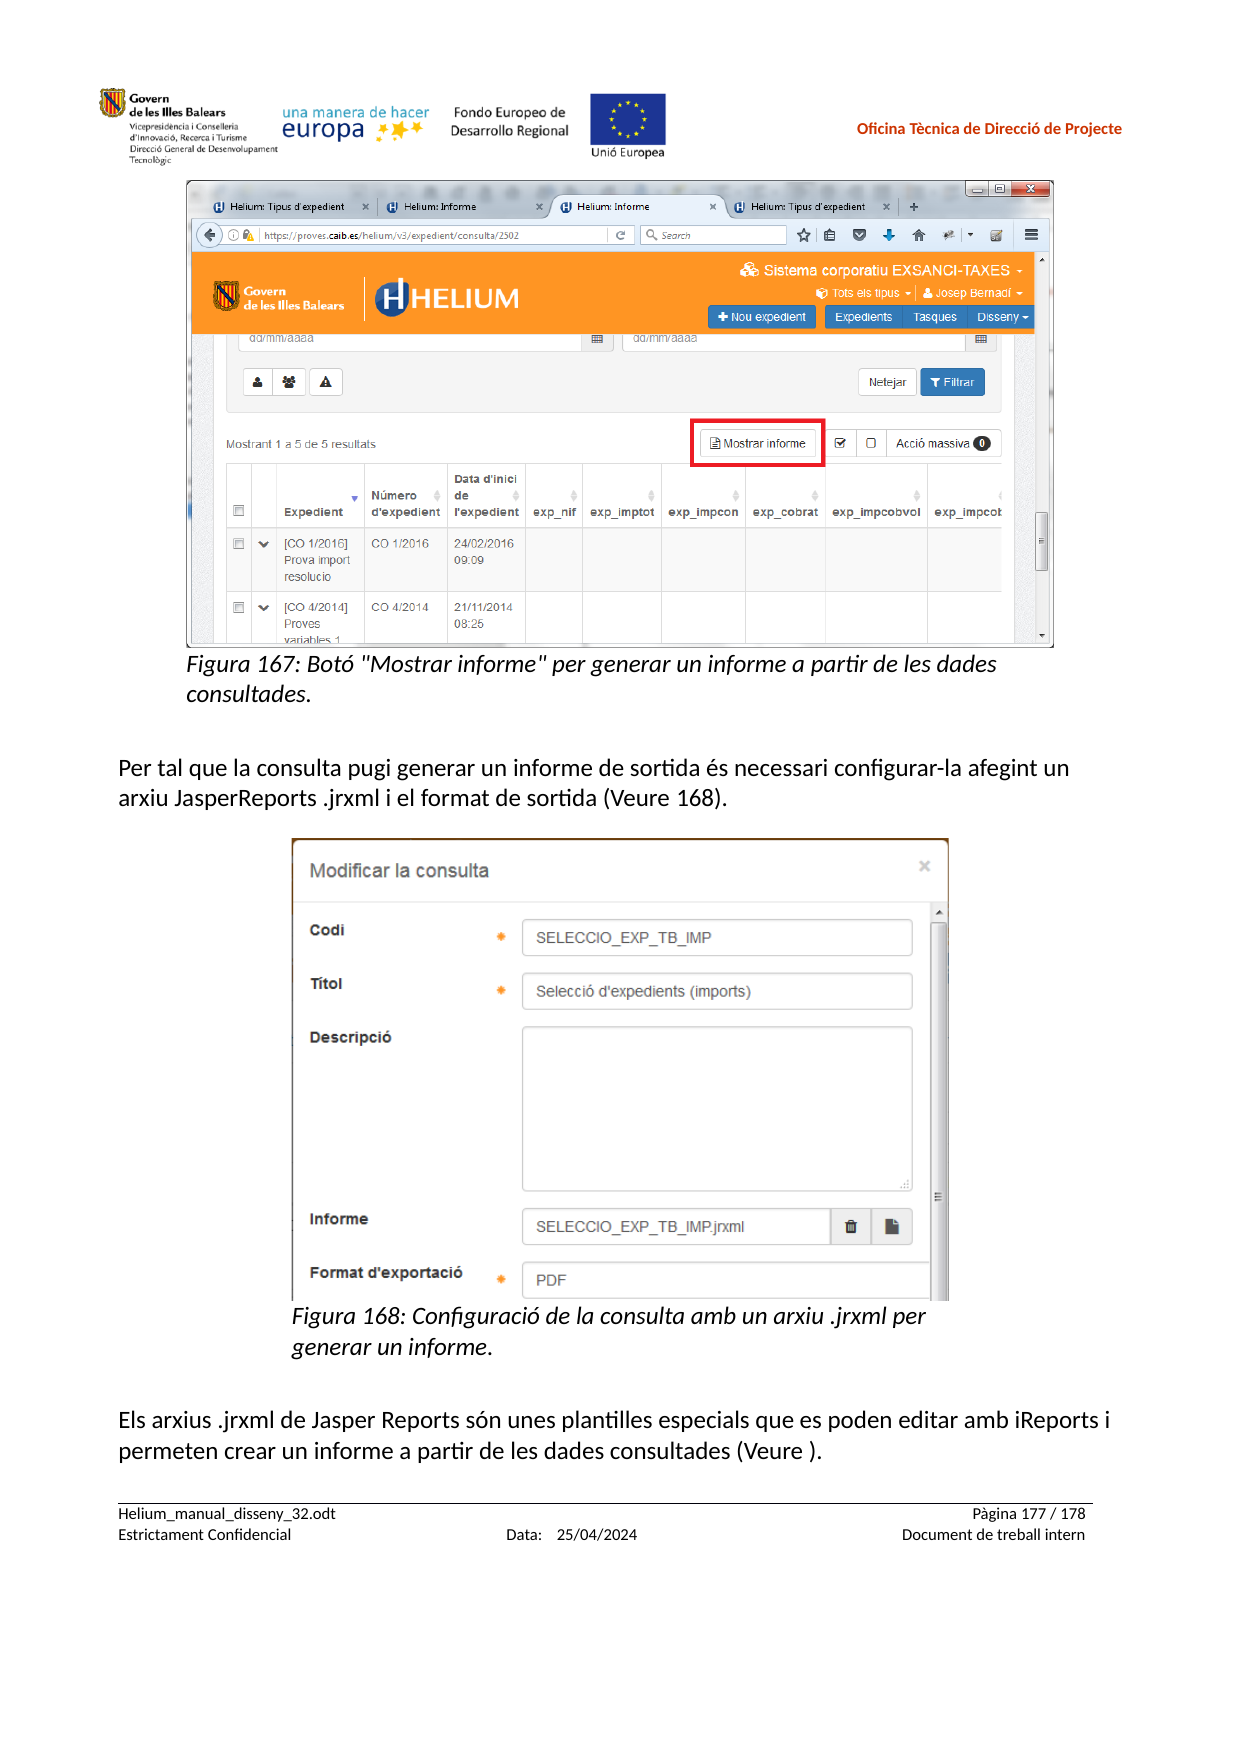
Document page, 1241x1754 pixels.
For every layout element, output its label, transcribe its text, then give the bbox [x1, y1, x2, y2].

picture [99, 87, 668, 166]
text Figura 167: Botó "Mostrar informe" per generar un informe a partir de les dades consultades. [186, 648, 1054, 709]
picture [186, 180, 1054, 648]
text Figura 168: Configuració de la consulta amb un arxiu .jrxml per generar un informe. [292, 1301, 949, 1362]
text Els arxius .jrxml de Jasper Reports són unes plantilles especials que es poden editar amb iReports i permeten crear un informe a partir de les dades consultades (Veure ). [118, 1404, 1122, 1466]
text Per tal que la consulta pugi generar un informe de sortida és necessari configurar-la afegint un arxiu JasperReports .jrxml i el format de sortida (Veure 168). [118, 752, 1122, 813]
picture [291, 838, 949, 1301]
